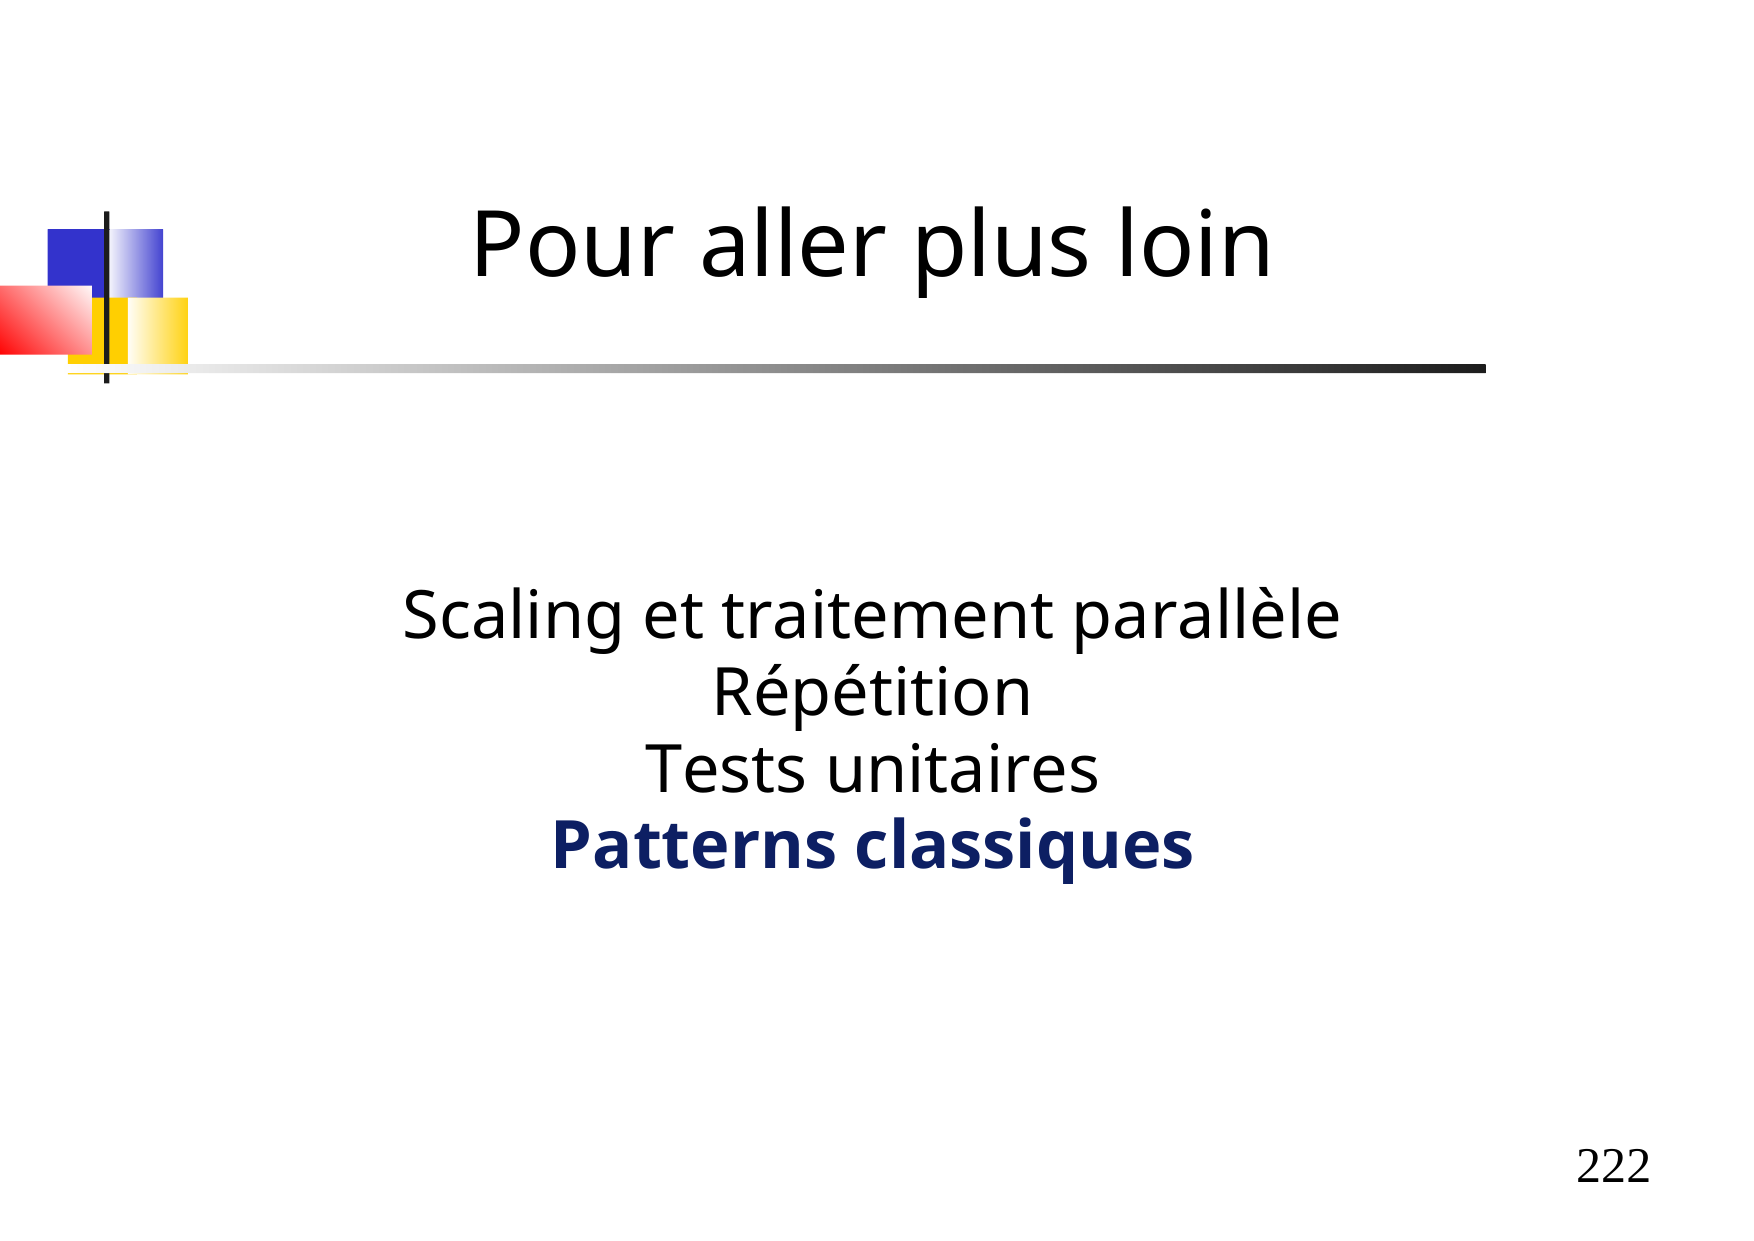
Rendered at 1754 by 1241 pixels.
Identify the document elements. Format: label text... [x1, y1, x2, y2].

subtitle Scaling et traitement parallèle Répétition Tests unitaires Patterns classiques [179, 371, 1567, 1091]
title Pour aller plus loin [179, 139, 1567, 351]
